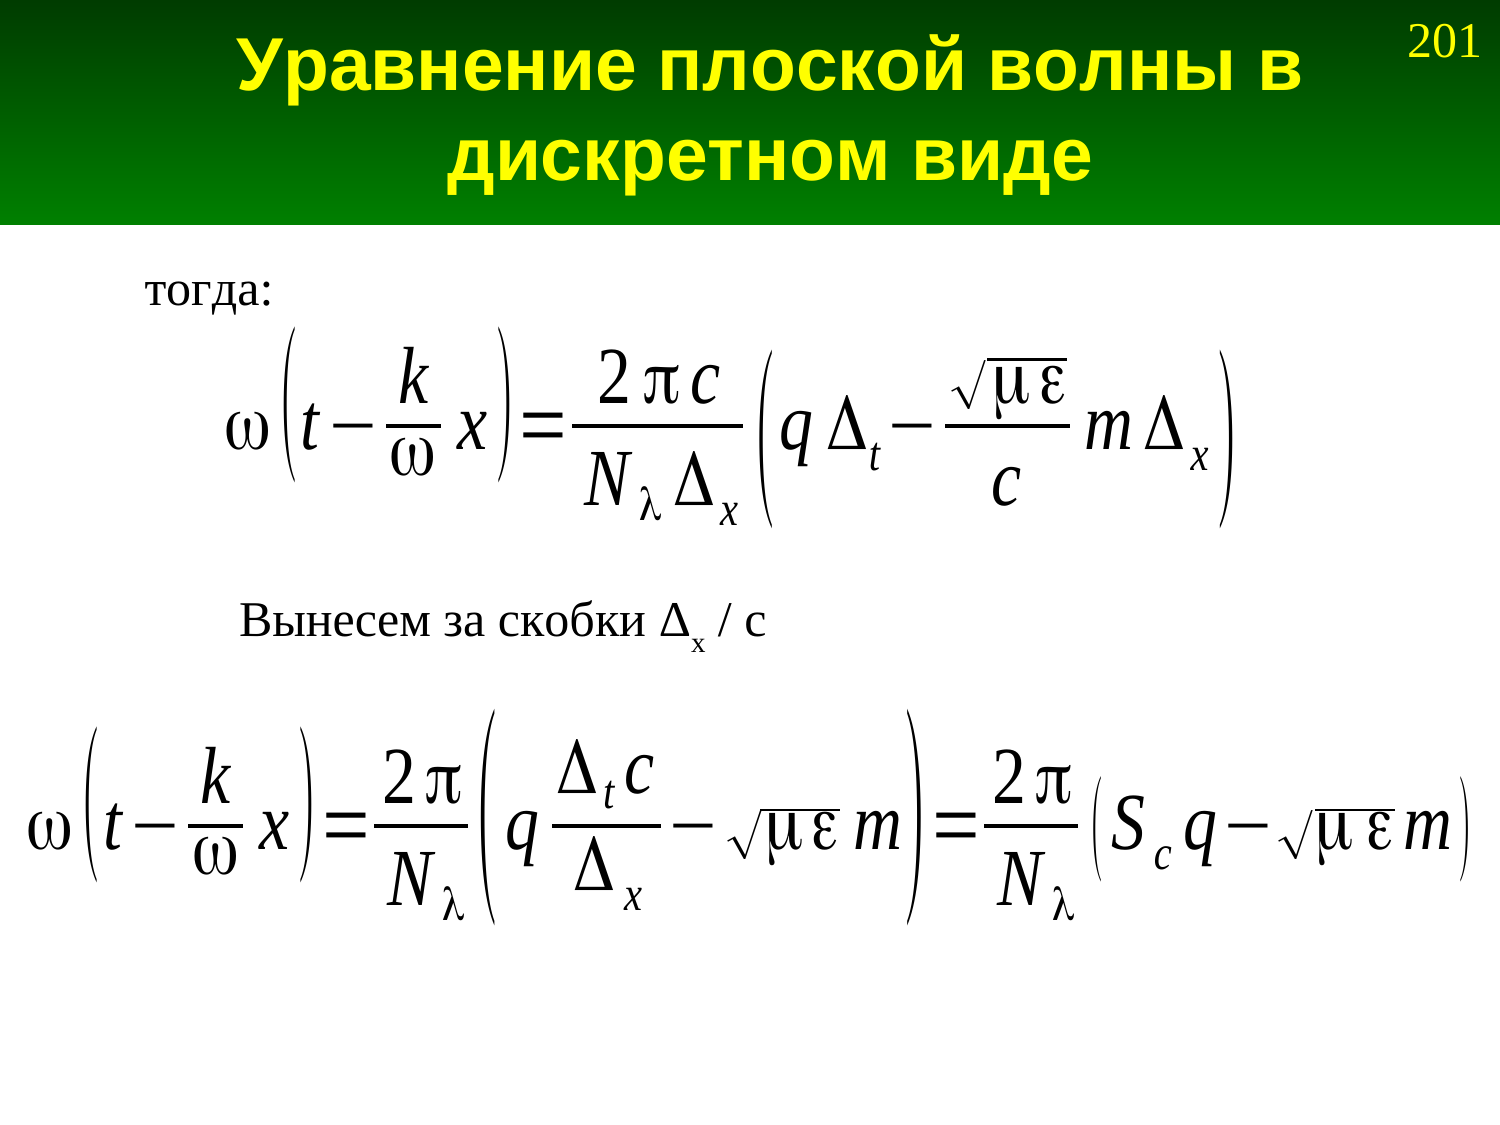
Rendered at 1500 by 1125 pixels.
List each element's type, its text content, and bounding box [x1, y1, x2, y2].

text_box Вынесем за скобки Δx / c [224, 578, 782, 666]
chart [9, 707, 1489, 933]
title Уравнение плоской волны в дискретном виде [100, 7, 1441, 204]
text_box тогда: [129, 248, 289, 323]
chart [207, 322, 1252, 537]
